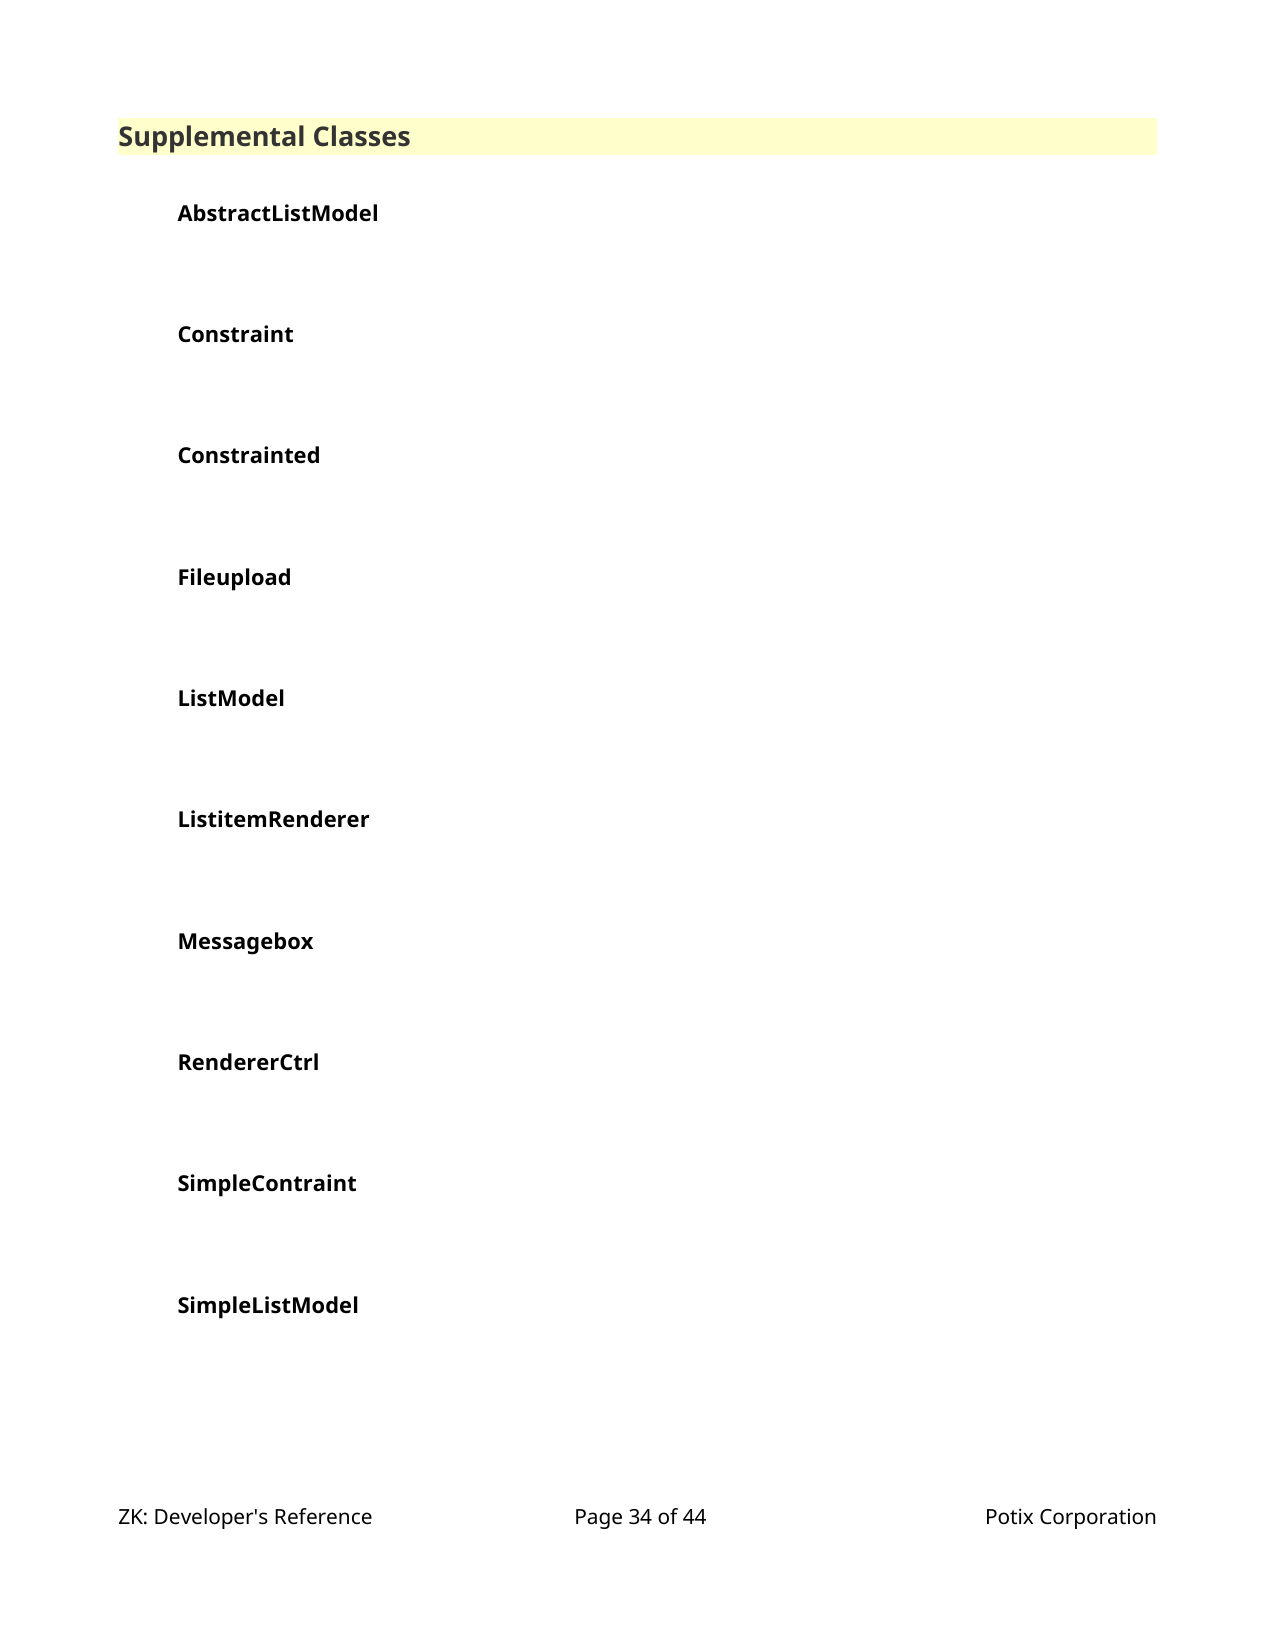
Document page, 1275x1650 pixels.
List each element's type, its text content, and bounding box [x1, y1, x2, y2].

subtitle Fileupload [177, 561, 1157, 591]
subtitle SimpleListModel [177, 1289, 1157, 1319]
subtitle Supplemental Classes [118, 118, 1157, 155]
subtitle Constrainted [177, 440, 1157, 470]
subtitle Messagebox [177, 926, 1157, 956]
subtitle SimpleContraint [177, 1168, 1157, 1198]
subtitle ListModel [177, 683, 1157, 713]
subtitle ListitemRenderer [177, 804, 1157, 834]
subtitle Constraint [177, 319, 1157, 349]
subtitle AbstractListModel [177, 197, 1157, 227]
subtitle RendererCtrl [177, 1047, 1157, 1077]
